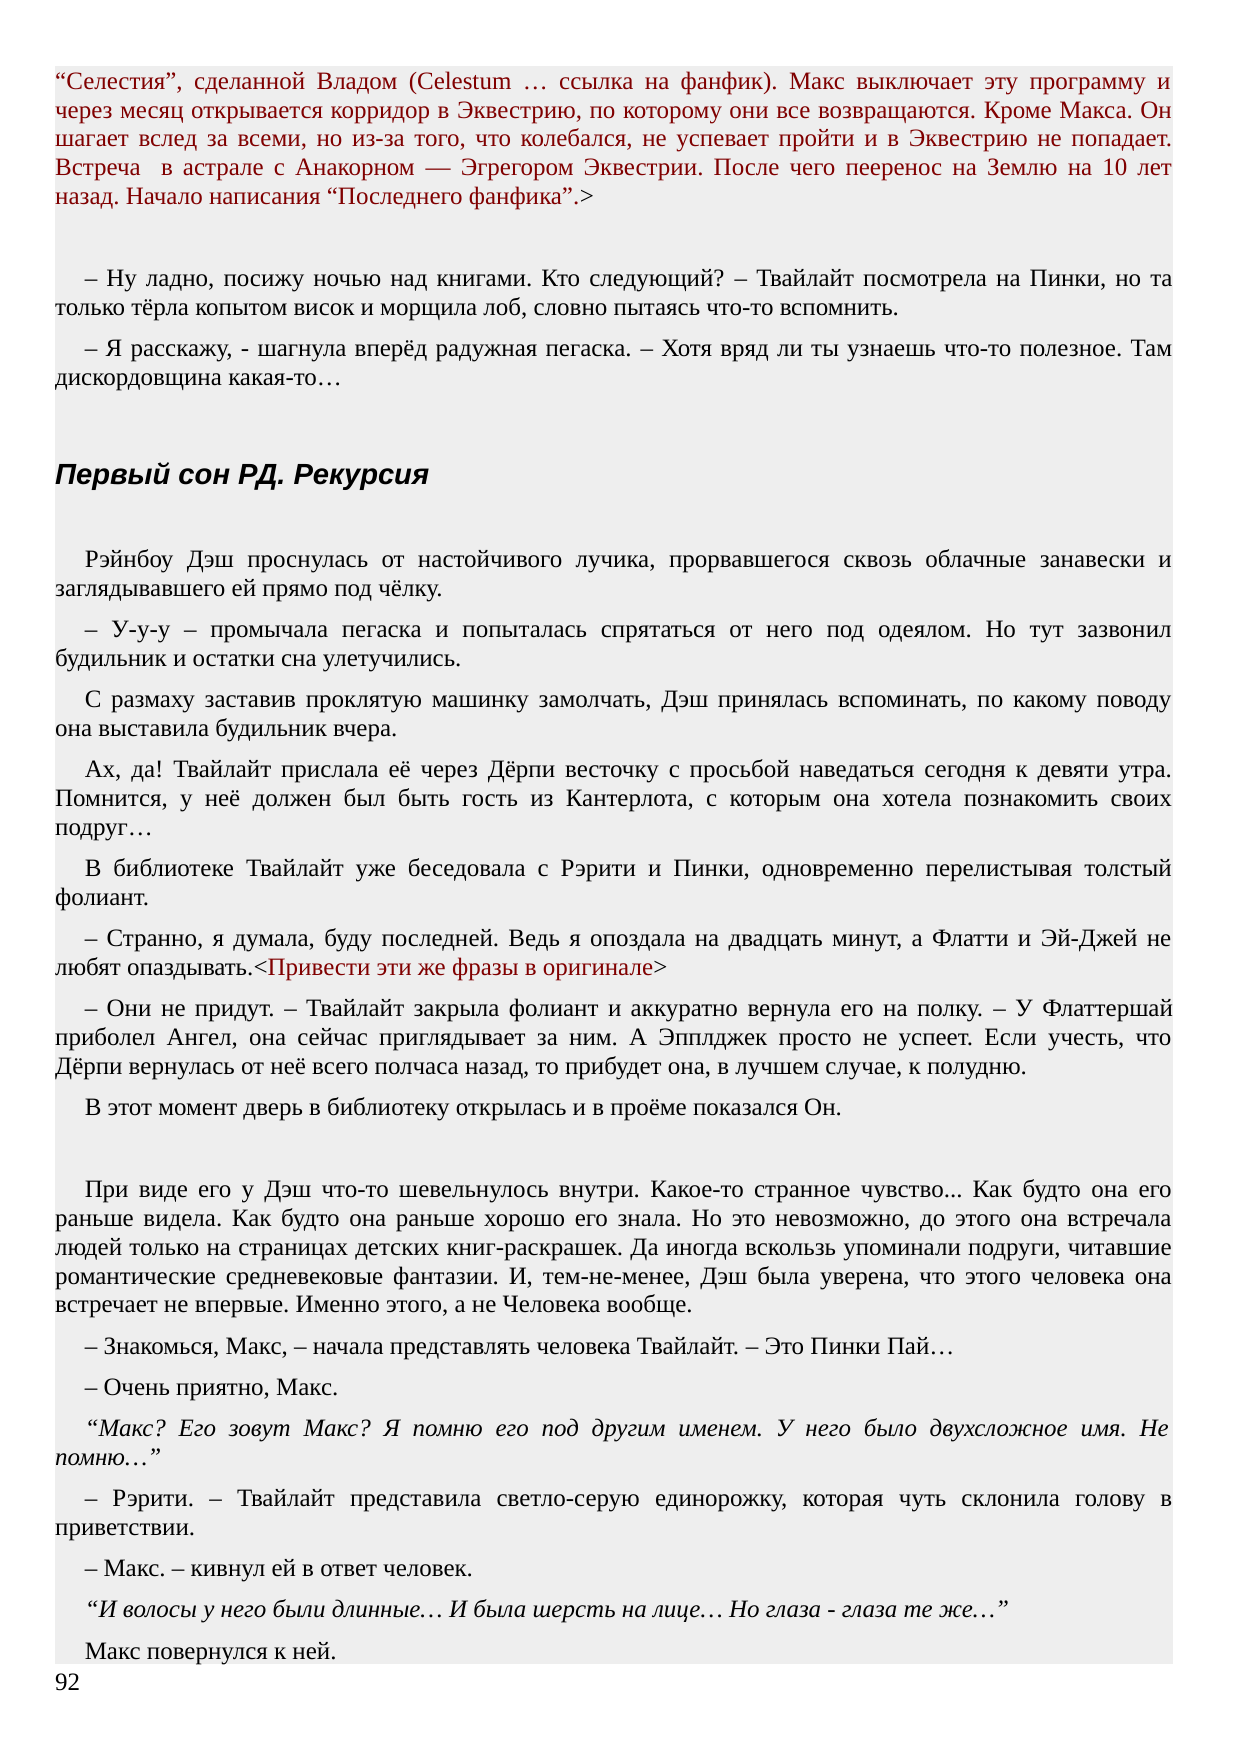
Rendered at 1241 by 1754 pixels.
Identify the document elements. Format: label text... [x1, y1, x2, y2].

text С размаху заставив проклятую машинку замолчать, Дэш принялась вспоминать, по какому поводу она выставила будильник вчера. [55, 684, 1173, 742]
text – Очень приятно, Макс. [55, 1372, 1173, 1401]
text В библиотеке Твайлайт уже беседовала с Рэрити и Пинки, одновременно перелистывая толстый фолиант. [55, 853, 1173, 911]
text Ах, да! Твайлайт прислала её через Дёрпи весточку с просьбой наведаться сегодня к девяти утра. Помнится, у неё должен был быть гость из Кантерлота, с которым она хотела познакомить своих подруг… [55, 754, 1173, 841]
text При виде его у Дэш что-то шевельнулось внутри. Какое-то странное чувство... Как будто она его раньше видела. Как будто она раньше хорошо его знала. Но это невозможно, до этого она встречала людей только на страницах детских книг-раскрашек. Да иногда вскользь упоминали подруги, читавшие романтические средневековые фантазии. И, тем-не-менее, Дэш была уверена, что этого человека она встречает не впервые. Именно этого, а не Человека вообще. [55, 1174, 1173, 1318]
subtitle Первый сон РД. Рекурсия [55, 457, 1173, 491]
text – Макс. – кивнул ей в ответ человек. [55, 1553, 1173, 1582]
text В этот момент дверь в библиотеку открылась и в проёме показался Он. [55, 1092, 1173, 1121]
text Макс повернулся к ней. [55, 1636, 1173, 1664]
text – Рэрити. – Твайлайт представила светло-серую единорожку, которая чуть склонила голову в приветствии. [55, 1483, 1173, 1541]
text Рэйнбоу Дэш проснулась от настойчивого лучика, прорвавшегося сквозь облачные занавески и заглядывавшего ей прямо под чёлку. [55, 544, 1173, 602]
text – Я расскажу, - шагнула вперёд радужная пегаска. – Хотя вряд ли ты узнаешь что-то полезное. Там дискордовщина какая-то… [55, 333, 1173, 391]
text “Макс? Его зовут Макс? Я помню его под другим именем. У него было двухсложное имя. Не помню…” [55, 1413, 1173, 1471]
text – У-у-у – промычала пегаска и попыталась спрятаться от него под одеялом. Но тут зазвонил будильник и остатки сна улетучились. [55, 614, 1173, 672]
text “Селестия”, сделанной Владом (Celestum … ссылка на фанфик). Макс выключает эту программу и через месяц открывается корридор в Эквестрию, по которому они все возвращаются. Кроме Макса. Он шагает вслед за всеми, но из-за того, что колебался, не успевает пройти и в Эквестрию не попадает. Встреча в астрале с Анакорном — Эгрегором Эквестрии. После чего пееренос на Землю на 10 лет назад. Начало написания “Последнего фанфика”.> [55, 66, 1173, 210]
text “И волосы у него были длинные… И была шерсть на лице… Но глаза - глаза те же…” [55, 1594, 1173, 1623]
text – Знакомься, Макс, – начала представлять человека Твайлайт. – Это Пинки Пай… [55, 1331, 1173, 1359]
text – Ну ладно, посижу ночью над книгами. Кто следующий? – Твайлайт посмотрела на Пинки, но та только тёрла копытом висок и морщила лоб, словно пытаясь что-то вспомнить. [55, 263, 1173, 321]
text – Странно, я думала, буду последней. Ведь я опоздала на двадцать минут, а Флатти и Эй-Джей не любят опаздывать.<Привести эти же фразы в оригинале> [55, 923, 1173, 981]
text – Они не придут. – Твайлайт закрыла фолиант и аккуратно вернула его на полку. – У Флаттершай приболел Ангел, она сейчас приглядывает за ним. А Эпплджек просто не успеет. Если учесть, что Дёрпи вернулась от неё всего полчаса назад, то прибудет она, в лучшем случае, к полудню. [55, 993, 1173, 1079]
